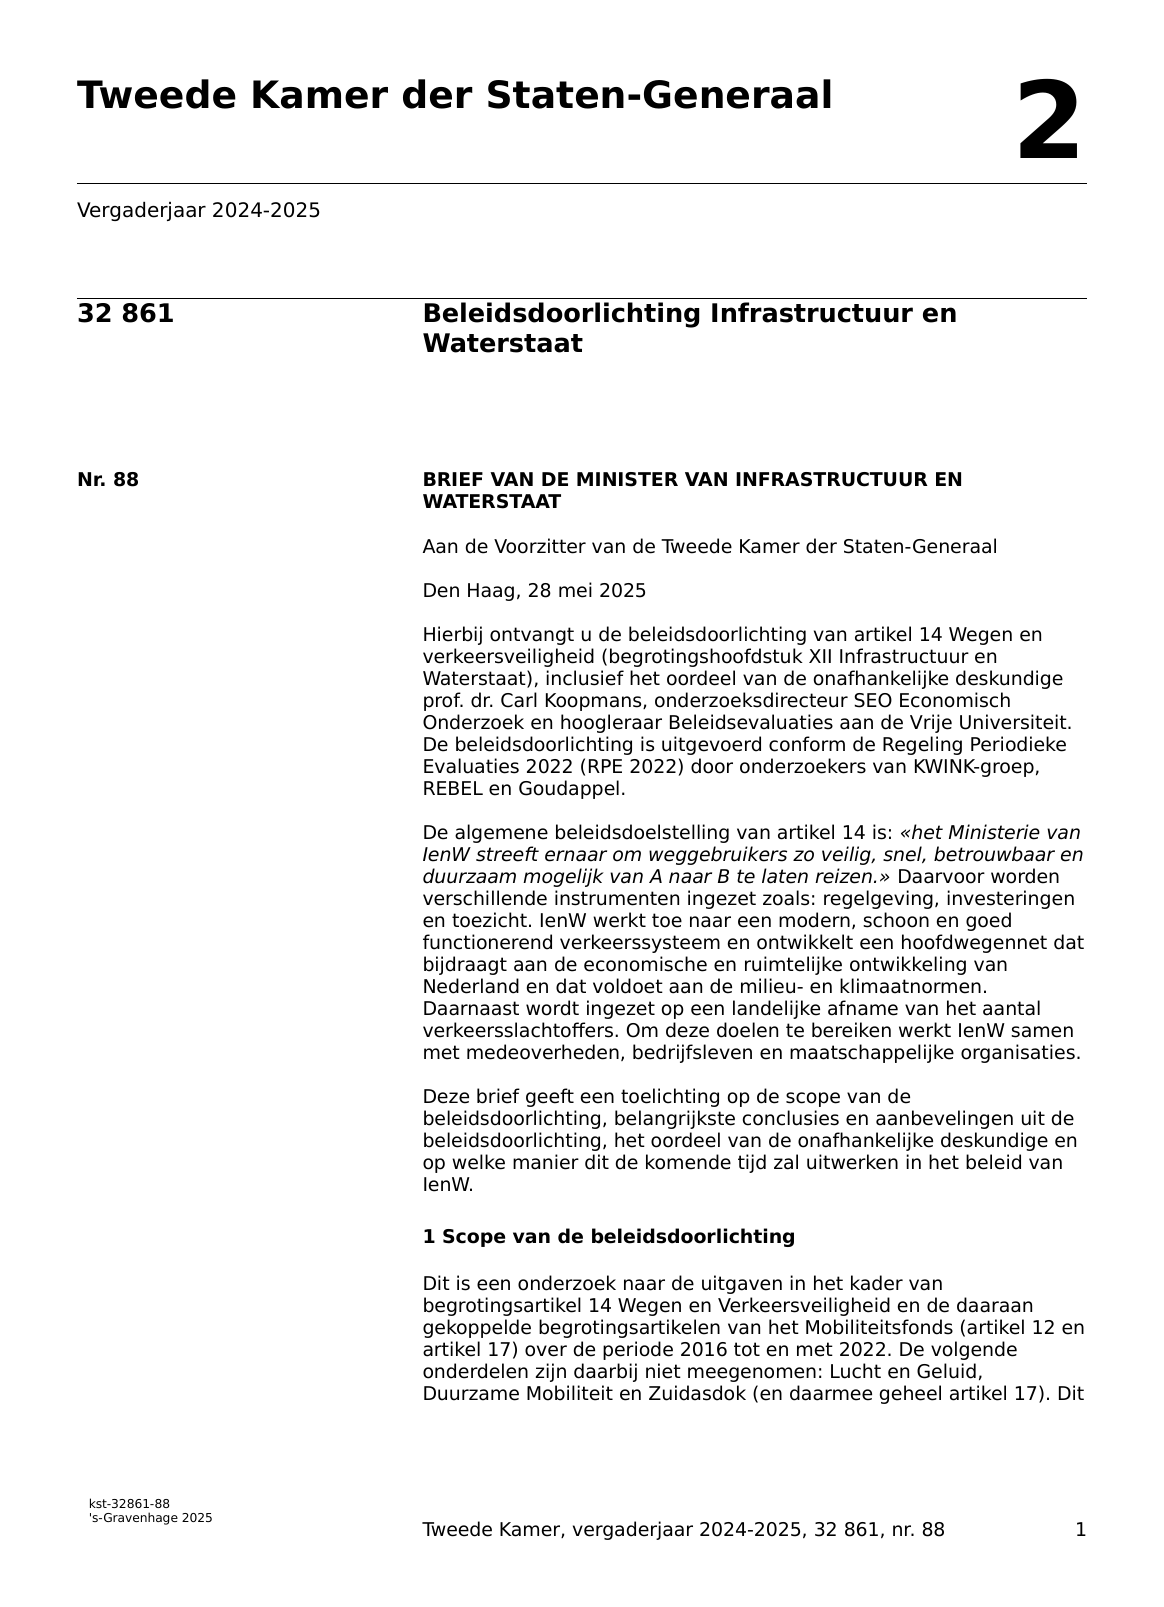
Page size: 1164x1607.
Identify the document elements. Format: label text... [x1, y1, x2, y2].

text De algemene beleidsdoelstelling van artikel 14 is: «het Ministerie van IenW streeft ernaar om weggebruikers zo veilig, snel, betrouwbaar en duurzaam mogelijk van A naar B te laten reizen.» Daarvoor worden verschillende instrumenten ingezet zoals: regelgeving, investeringen en toezicht. IenW werkt toe naar een modern, schoon en goed functionerend verkeerssysteem en ontwikkelt een hoofdwegennet dat bijdraagt aan de economische en ruimtelijke ontwikkeling van Nederland en dat voldoet aan de milieu- en klimaatnormen. Daarnaast wordt ingezet op een landelijke afname van het aantal verkeersslachtoffers. Om deze doelen te bereiken werkt IenW samen met medeoverheden, bedrijfsleven en maatschappelijke organisaties. [422, 822, 1087, 1064]
subtitle 1 Scope van de beleidsdoorlichting [422, 1226, 1087, 1248]
table_cell Vergaderjaar 2024-2025 [77, 184, 1087, 298]
text Den Haag, 28 mei 2025 [422, 580, 1087, 602]
text kst-32861-88 [88, 1497, 323, 1511]
text 's-Gravenhage 2025 [88, 1511, 323, 1525]
subtitle 32 861 Beleidsdoorlichting Infrastructuur en Waterstaat [77, 299, 1087, 358]
text Hierbij ontvangt u de beleidsdoorlichting van artikel 14 Wegen en verkeersveiligheid (begrotingshoofdstuk XII Infrastructuur en Waterstaat), inclusief het oordeel van de onafhankelijke deskundige prof. dr. Carl Koopmans, onderzoeksdirecteur SEO Economisch Onderzoek en hoogleraar Beleidsevaluaties aan de Vrije Universiteit. De beleidsdoorlichting is uitgevoerd conform de Regeling Periodieke Evaluaties 2022 (RPE 2022) door onderzoekers van KWINK-groep, REBEL en Goudappel. [422, 624, 1087, 800]
table_header Tweede Kamer der Staten-Generaal [77, 59, 886, 183]
text Aan de Voorzitter van de Tweede Kamer der Staten-Generaal [422, 536, 1087, 557]
subtitle Nr. 88 BRIEF VAN DE MINISTER VAN INFRASTRUCTUUR EN WATERSTAAT [77, 469, 1087, 513]
table_header 2 [886, 59, 1087, 183]
text Dit is een onderzoek naar de uitgaven in het kader van begrotingsartikel 14 Wegen en Verkeersveiligheid en de daaraan gekoppelde begrotingsartikelen van het Mobiliteitsfonds (artikel 12 en artikel 17) over de periode 2016 tot en met 2022. De volgende onderdelen zijn daarbij niet meegenomen: Lucht en Geluid, Duurzame Mobiliteit en Zuidasdok (en daarmee geheel artikel 17). Dit [422, 1273, 1087, 1404]
text Deze brief geeft een toelichting op de scope van de beleidsdoorlichting, belangrijkste conclusies en aanbevelingen uit de beleidsdoorlichting, het oordeel van de onafhankelijke deskundige en op welke manier dit de komende tijd zal uitwerken in het beleid van IenW. [422, 1086, 1087, 1196]
